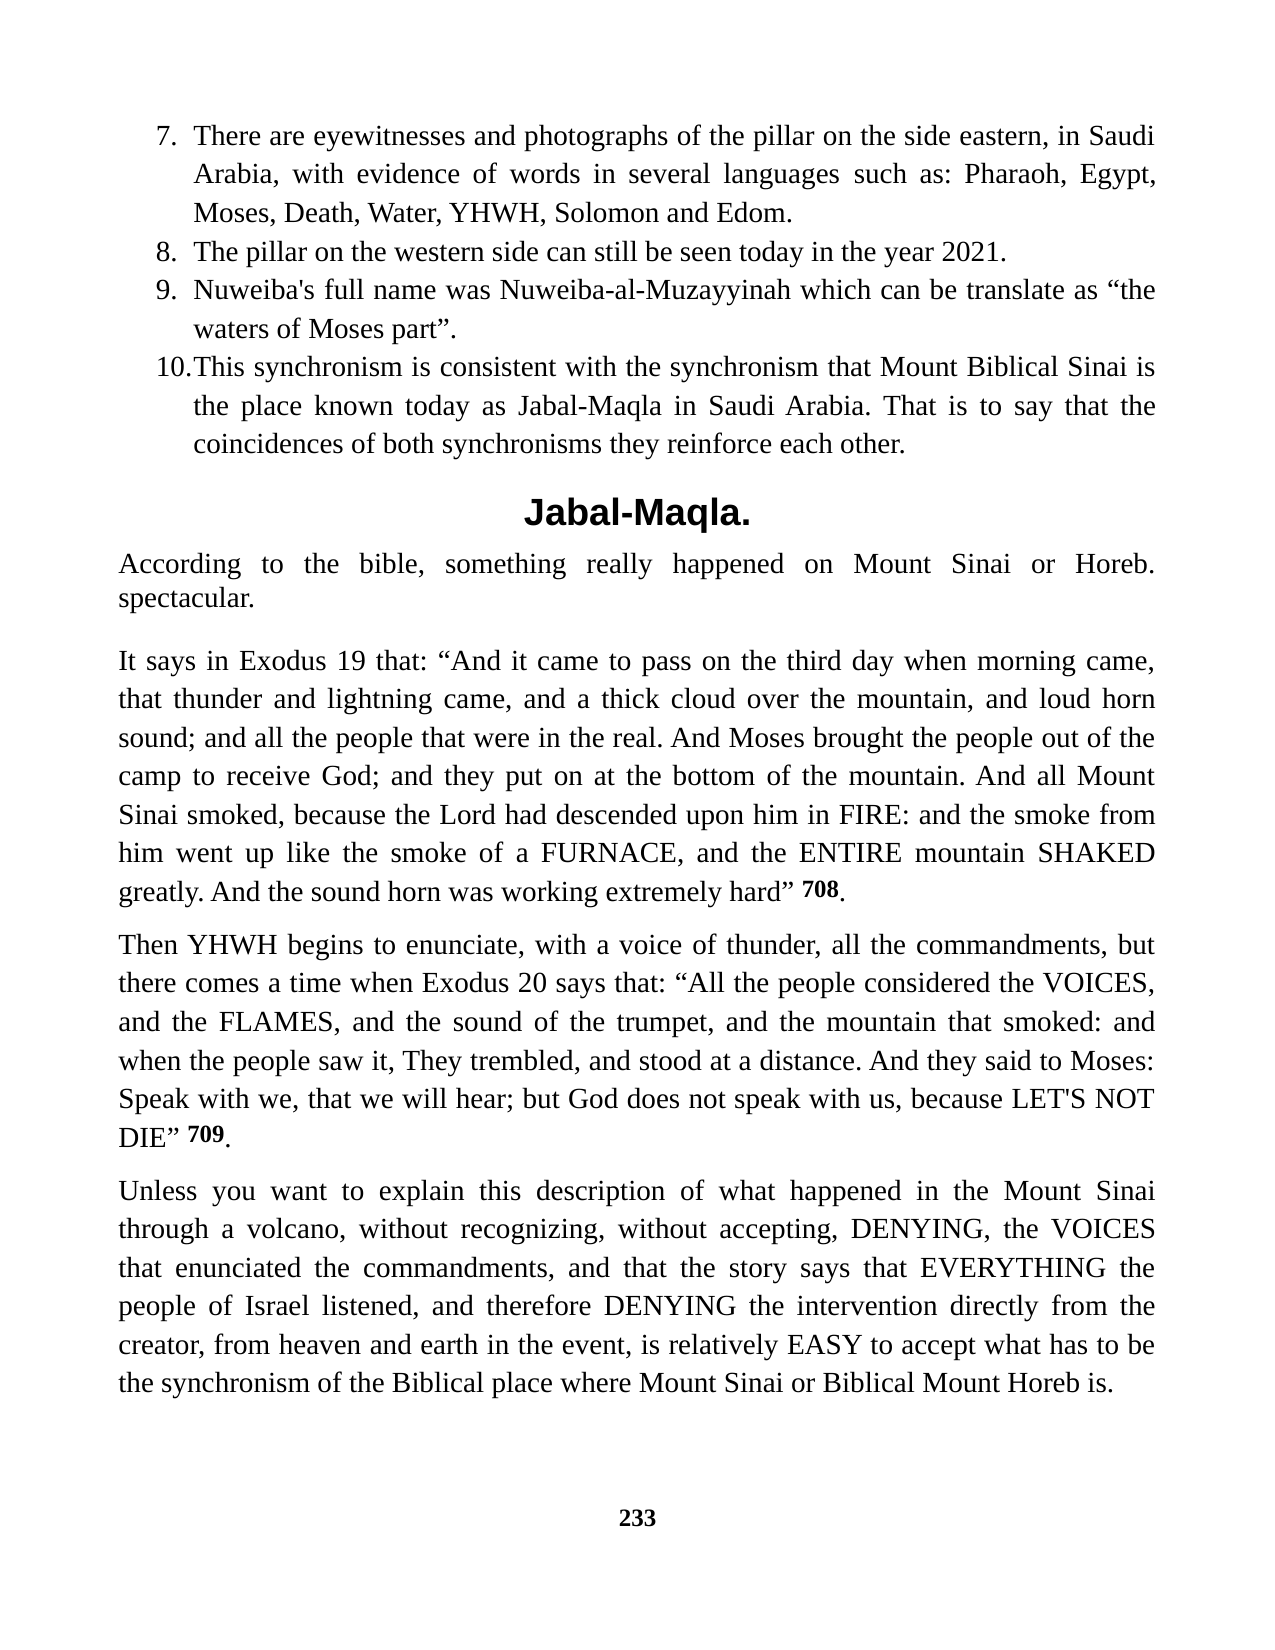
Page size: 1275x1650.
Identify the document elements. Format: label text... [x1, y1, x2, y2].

list This synchronism is consistent with the synchronism that Mount Biblical Sinai is the place known today as Jabal-Maqla in Saudi Arabia. That is to say that the coincidences of both synchronisms they reinforce each other. [156, 349, 1157, 460]
subtitle Jabal-Maqla. [118, 490, 1157, 534]
text Unless you want to explain this description of what happened in the Mount Sinai through a volcano, without recognizing, without accepting, DENYING, the VOICES that enunciated the commandments, and that the story says that EVERYTHING the people of Israel listened, and therefore DENYING the intervention directly from the creator, from heaven and earth in the event, is relatively EASY to accept what has to be the synchronism of the Biblical place where Mount Sinai or Biblical Mount Horeb is. [118, 1173, 1157, 1399]
list Nuweiba's full name was Nuweiba-al-Muzayyinah which can be translate as “the waters of Moses part”. [156, 272, 1157, 344]
text Then YHWH begins to enunciate, with a voice of thunder, all the commandments, but there comes a time when Exodus 20 says that: “All the people considered the VOICES, and the FLAMES, and the sound of the trumpet, and the mountain that smoked: and when the people saw it, They trembled, and stood at a distance. And they said to Moses: Speak with we, that we will hear; but God does not speak with us, because LET'S NOT DIE” . [118, 927, 1157, 1153]
text According to the bible, something really happened on Mount Sinai or Horeb. spectacular. [118, 546, 1157, 613]
text It says in Exodus 19 that: “And it came to pass on the third day when morning came, that thunder and lightning came, and a thick cloud over the mountain, and loud horn sound; and all the people that were in the real. And Moses brought the people out of the camp to receive God; and they put on at the bottom of the mountain. And all Mount Sinai smoked, because the Lord had descended upon him in FIRE: and the smoke from him went up like the smoke of a FURNACE, and the ENTIRE mountain SHAKED greatly. And the sound horn was working extremely hard” . [118, 643, 1157, 907]
list There are eyewitnesses and photographs of the pillar on the side eastern, in Saudi Arabia, with evidence of words in several languages ​​such as: Pharaoh, Egypt, Moses, Death, Water, YHWH, Solomon and Edom. [156, 118, 1157, 229]
list The pillar on the western side can still be seen today in the year 2021. [156, 234, 1157, 267]
